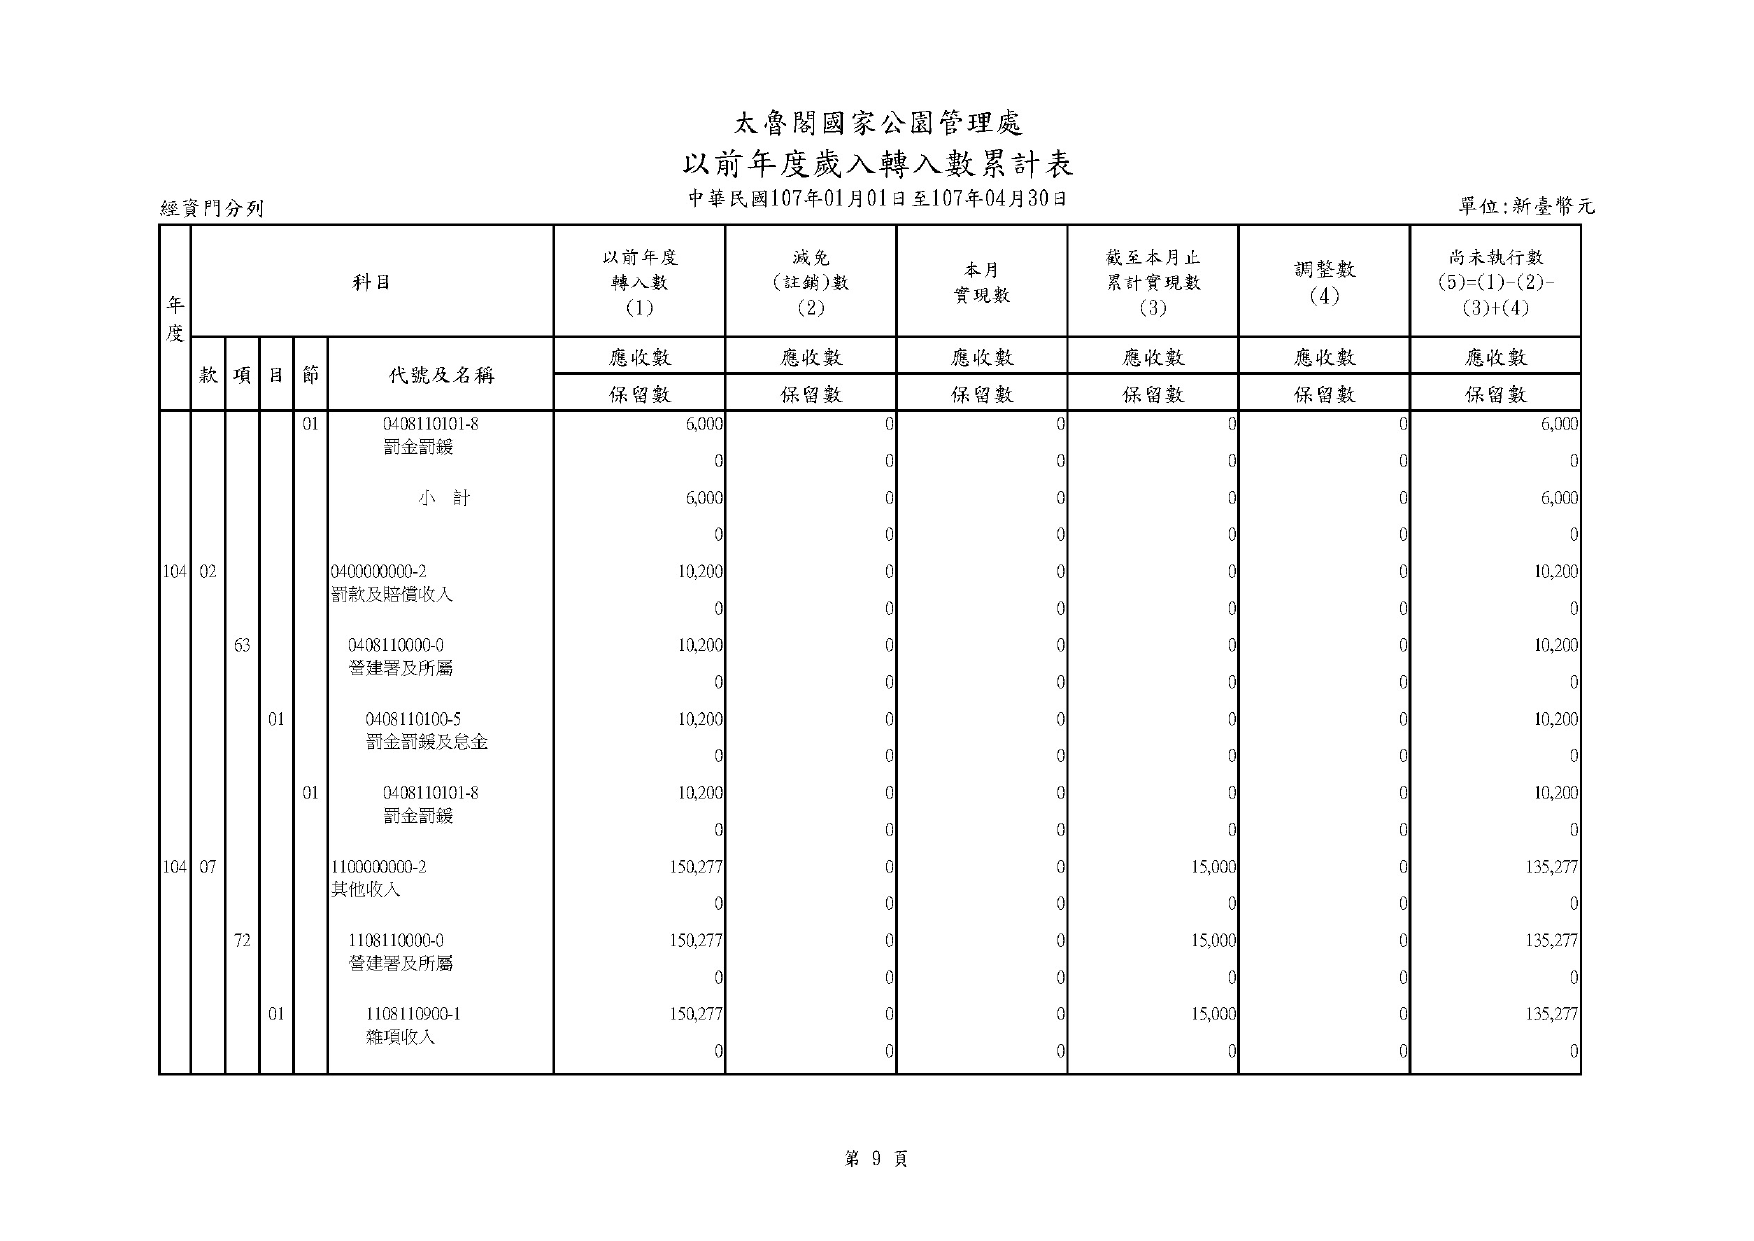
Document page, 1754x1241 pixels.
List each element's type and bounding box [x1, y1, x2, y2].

picture [59, 59, 1695, 1216]
